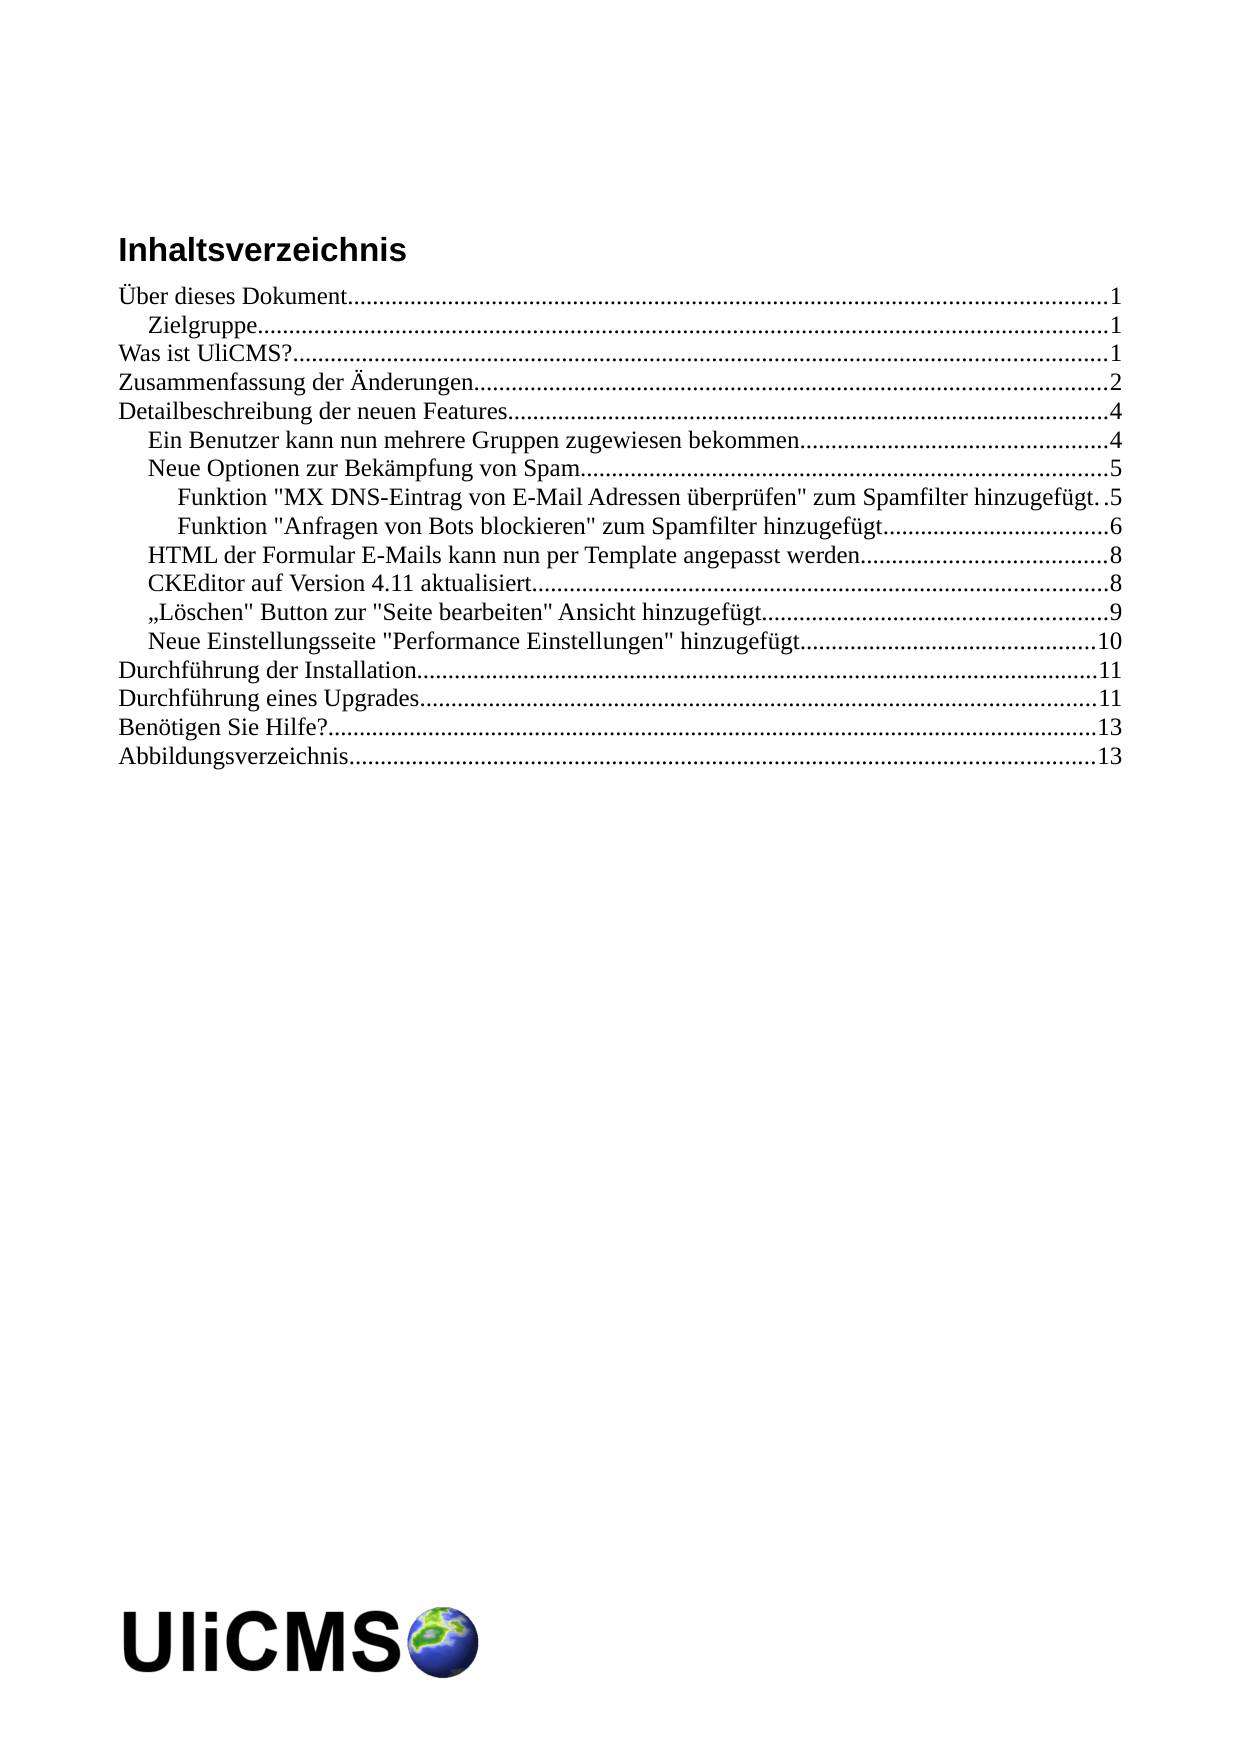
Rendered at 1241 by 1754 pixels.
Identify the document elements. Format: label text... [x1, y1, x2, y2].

subtitle Inhaltsverzeichnis [118, 230, 1122, 268]
text HTML der Formular E-Mails kann nun per Template angepasst werden 8 [148, 540, 1122, 568]
text Ein Benutzer kann nun mehrere Gruppen zugewiesen bekommen 4 [148, 425, 1122, 453]
text „Löschen" Button zur "Seite bearbeiten" Ansicht hinzugefügt 9 [148, 597, 1122, 626]
text Funktion "Anfragen von Bots blockieren" zum Spamfilter hinzugefügt 6 [177, 511, 1122, 540]
text Zusammenfassung der Änderungen 2 [118, 367, 1122, 396]
picture [118, 1607, 479, 1681]
text CKEditor auf Version 4.11 aktualisiert 8 [148, 568, 1122, 597]
text Detailbeschreibung der neuen Features 4 [118, 396, 1122, 425]
text Benötigen Sie Hilfe? 13 [118, 712, 1122, 741]
text Durchführung eines Upgrades 11 [118, 683, 1122, 712]
text Durchführung der Installation 11 [118, 655, 1122, 683]
text Was ist UliCMS? 1 [118, 338, 1122, 367]
text Über dieses Dokument 1 [118, 281, 1122, 310]
text Neue Optionen zur Bekämpfung von Spam 5 [148, 453, 1122, 482]
text Zielgruppe 1 [148, 310, 1122, 338]
text Neue Einstellungsseite "Performance Einstellungen" hinzugefügt 10 [148, 626, 1122, 655]
text Abbildungsverzeichnis 13 [118, 741, 1122, 770]
text Funktion "MX DNS-Eintrag von E-Mail Adressen überprüfen" zum Spamfilter hinzugefügt 5 [177, 482, 1122, 511]
